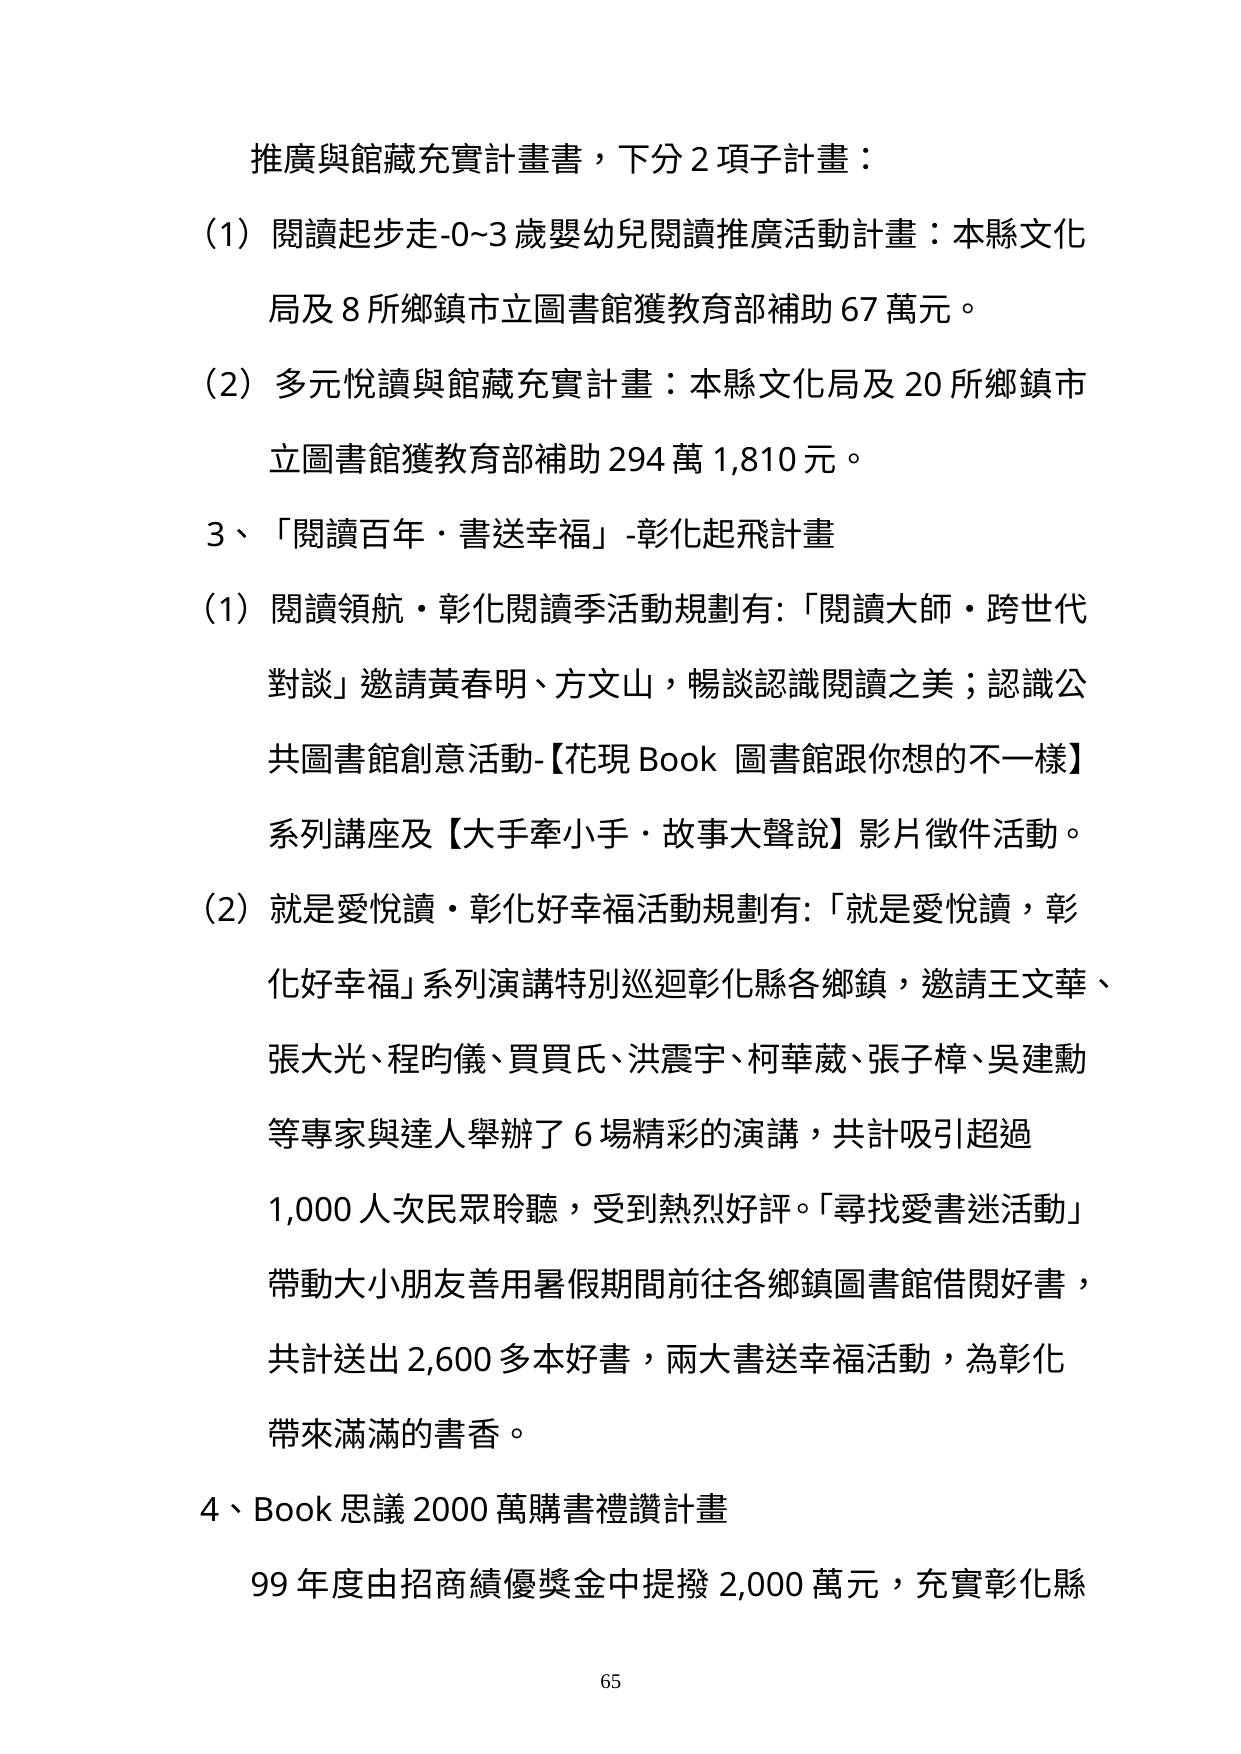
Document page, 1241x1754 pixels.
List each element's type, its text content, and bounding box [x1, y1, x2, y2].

text （1）閱讀起步走-0~3歲嬰幼兒閱讀推廣活動計畫：本縣文化局及8所鄉鎮市立圖書館獲教育部補助67萬元。 [184, 195, 1087, 345]
text 99年度由招商績優獎金中提撥2,000萬元，充實彰化縣 [250, 1545, 1087, 1620]
text （2）多元悅讀與館藏充實計畫：本縣文化局及20所鄉鎮市立圖書館獲教育部補助294萬1,810元。 [184, 345, 1087, 495]
text 推廣與館藏充實計畫書，下分2項子計畫： [250, 120, 1087, 195]
text （1）閱讀領航‧彰化閱讀季活動規劃有:「閱讀大師‧跨世代對談」邀請黃春明、方文山，暢談認識閱讀之美；認識公共圖書館創意活動-【花現Book 圖書館跟你想的不一樣】系列講座及【大手牽小手．故事大聲說】影片徵件活動。 [183, 570, 1087, 870]
text 3、「閱讀百年．書送幸福」-彰化起飛計畫 [206, 495, 1087, 570]
text 4、Book思議2000萬購書禮讚計畫 [150, 1470, 1087, 1545]
text （2）就是愛悅讀‧彰化好幸福活動規劃有:「就是愛悅讀，彰化好幸福」系列演講特別巡迴彰化縣各鄉鎮，邀請王文華、張大光、程昀儀、買買氏、洪震宇、柯華葳、張子樟、吳建勳等專家與達人舉辦了6場精彩的演講，共計吸引超過1,000人次民眾聆聽，受到熱烈好評。「尋找愛書迷活動」帶動大小朋友善用暑假期間前往各鄉鎮圖書館借閱好書，共計送出2,600多本好書，兩大書送幸福活動，為彰化帶來滿滿的書香。 [183, 870, 1087, 1470]
